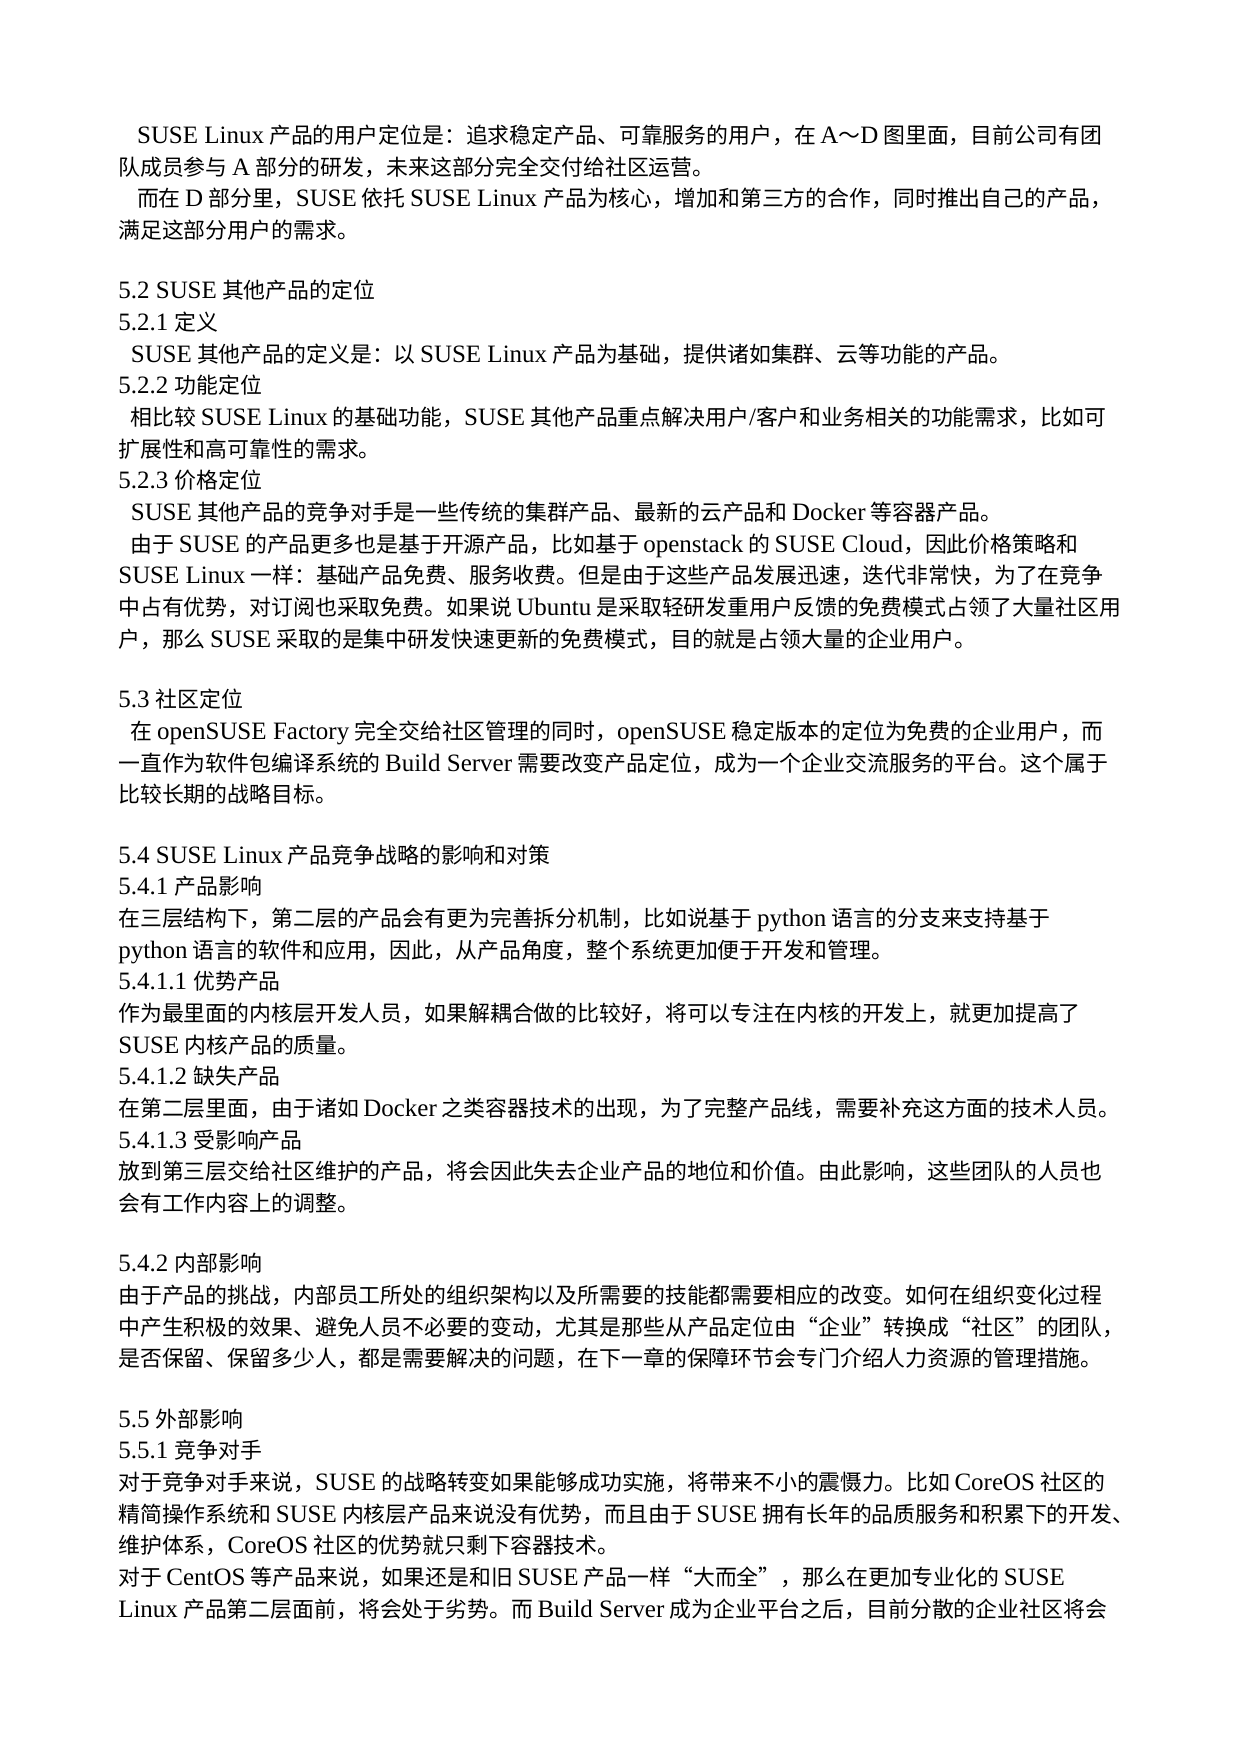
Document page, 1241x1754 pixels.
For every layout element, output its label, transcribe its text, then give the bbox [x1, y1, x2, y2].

text 5.4.1.1 优势产品 [118, 964, 1122, 996]
text 相比较SUSE Linux的基础功能，SUSE其他产品重点解决用户/客户和业务相关的功能需求，比如可扩展性和高可靠性的需求。 [118, 400, 1122, 463]
text 5.4.1.2 缺失产品 [118, 1059, 1122, 1091]
text 在第二层里面，由于诸如Docker之类容器技术的出现，为了完整产品线，需要补充这方面的技术人员。 [118, 1091, 1122, 1123]
text 由于SUSE的产品更多也是基于开源产品，比如基于openstack的SUSE Cloud，因此价格策略和SUSE Linux一样：基础产品免费、服务收费。但是由于这些产品发展迅速，迭代非常快，为了在竞争中占有优势，对订阅也采取免费。如果说Ubuntu是采取轻研发重用户反馈的免费模式占领了大量社区用户，那么SUSE采取的是集中研发快速更新的免费模式，目的就是占领大量的企业用户。 [118, 527, 1122, 653]
text 在openSUSE Factory完全交给社区管理的同时，openSUSE稳定版本的定位为免费的企业用户，而 一直作为软件包编译系统的Build Server需要改变产品定位，成为一个企业交流服务的平台。这个属于比较长期的战略目标。 [118, 714, 1122, 809]
text 对于CentOS等产品来说，如果还是和旧SUSE产品一样“大而全”，那么在更加专业化的SUSE Linux产品第二层面前，将会处于劣势。而Build Server成为企业平台之后，目前分散的企业社区将会 [118, 1560, 1122, 1623]
text SUSE Linux产品的用户定位是：追求稳定产品、可靠服务的用户，在A～D图里面，目前公司有团队成员参与A部分的研发，未来这部分完全交付给社区运营。 [118, 118, 1122, 181]
text SUSE其他产品的竞争对手是一些传统的集群产品、最新的云产品和Docker等容器产品。 [118, 495, 1122, 527]
text 放到第三层交给社区维护的产品，将会因此失去企业产品的地位和价值。由此影响，这些团队的人员也会有工作内容上的调整。 [118, 1154, 1122, 1218]
text 5.5 外部影响 [118, 1402, 1122, 1433]
text 由于产品的挑战，内部员工所处的组织架构以及所需要的技能都需要相应的改变。如何在组织变化过程中产生积极的效果、避免人员不必要的变动，尤其是那些从产品定位由“企业”转换成“社区”的团队，是否保留、保留多少人，都是需要解决的问题，在下一章的保障环节会专门介绍人力资源的管理措施。 [118, 1278, 1122, 1373]
text 作为最里面的内核层开发人员，如果解耦合做的比较好，将可以专注在内核的开发上，就更加提高了SUSE内核产品的质量。 [118, 996, 1122, 1059]
text 5.3 社区定位 [118, 682, 1122, 714]
text 5.4 SUSE Linux产品竞争战略的影响和对策 [118, 838, 1122, 869]
text 5.4.1 产品影响 [118, 869, 1122, 901]
text 5.2.2 功能定位 [118, 368, 1122, 400]
text 对于竞争对手来说，SUSE的战略转变如果能够成功实施，将带来不小的震慑力。比如CoreOS社区的精简操作系统和SUSE内核层产品来说没有优势，而且由于SUSE拥有长年的品质服务和积累下的开发、维护体系，CoreOS社区的优势就只剩下容器技术。 [118, 1465, 1122, 1560]
text 5.2.3 价格定位 [118, 463, 1122, 495]
text 在三层结构下，第二层的产品会有更为完善拆分机制，比如说基于python语言的分支来支持基于python语言的软件和应用，因此，从产品角度，整个系统更加便于开发和管理。 [118, 901, 1122, 964]
text 而在D部分里，SUSE依托SUSE Linux 产品为核心，增加和第三方的合作，同时推出自己的产品，满足这部分用户的需求。 [118, 181, 1122, 245]
text 5.4.2 内部影响 [118, 1246, 1122, 1278]
text 5.5.1 竞争对手 [118, 1433, 1122, 1465]
text SUSE其他产品的定义是：以SUSE Linux产品为基础，提供诸如集群、云等功能的产品。 [118, 337, 1122, 368]
text 5.2 SUSE其他产品的定位 [118, 273, 1122, 305]
text 5.4.1.3 受影响产品 [118, 1123, 1122, 1154]
text 5.2.1 定义 [118, 305, 1122, 337]
